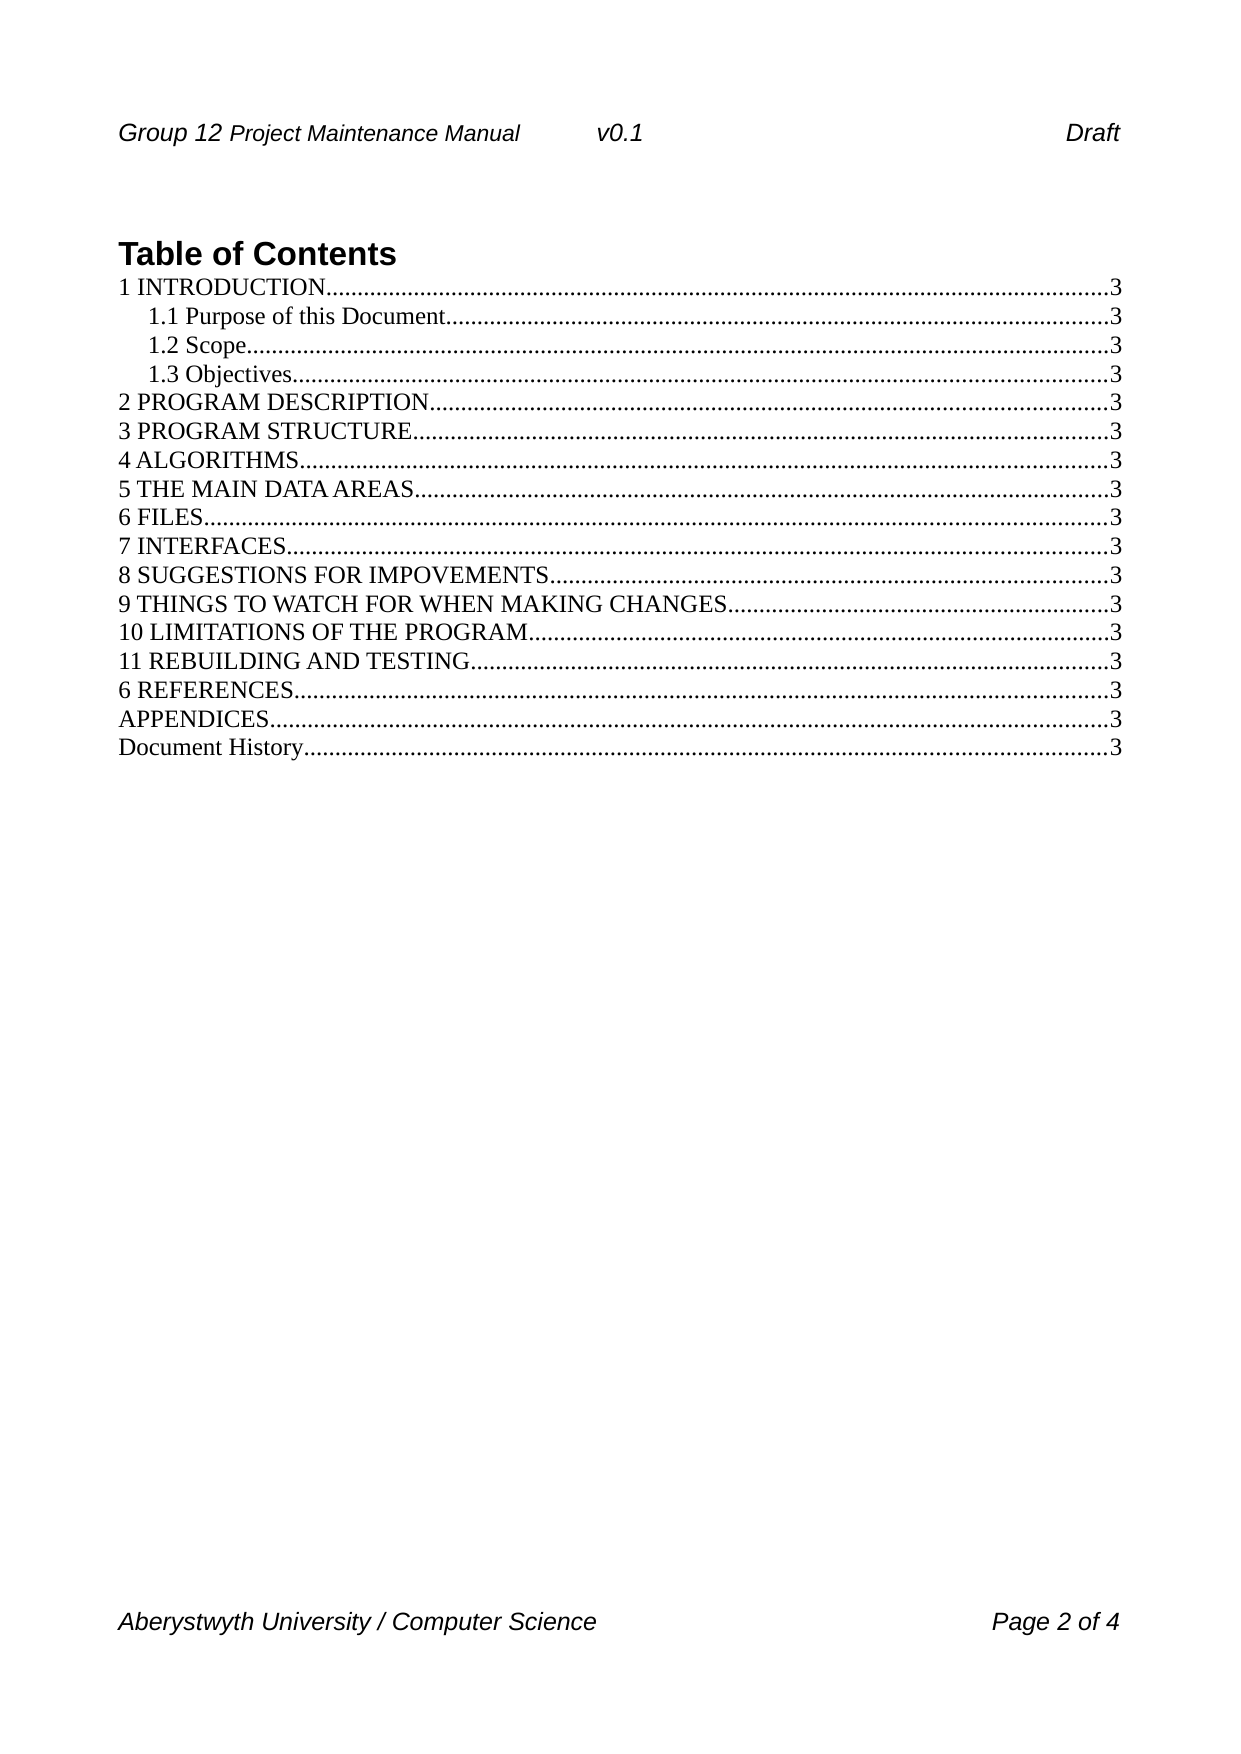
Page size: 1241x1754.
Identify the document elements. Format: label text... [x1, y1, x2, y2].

text 11 REBUILDING AND TESTING 3 [118, 646, 1122, 675]
text 1 INTRODUCTION 3 [118, 272, 1122, 301]
text 1.3 Objectives 3 [148, 359, 1122, 387]
text Document History 3 [118, 732, 1122, 761]
text 7 INTERFACES 3 [118, 531, 1122, 560]
text 3 PROGRAM STRUCTURE 3 [118, 416, 1122, 445]
text 5 THE MAIN DATA AREAS 3 [118, 474, 1122, 502]
text 6 FILES 3 [118, 502, 1122, 531]
text 6 REFERENCES 3 [118, 675, 1122, 704]
text 4 ALGORITHMS 3 [118, 445, 1122, 474]
text 1.2 Scope 3 [148, 330, 1122, 359]
subtitle Table of Contents [118, 234, 1122, 272]
text 2 PROGRAM DESCRIPTION 3 [118, 387, 1122, 416]
text APPENDICES 3 [118, 704, 1122, 732]
text 8 SUGGESTIONS FOR IMPOVEMENTS 3 [118, 560, 1122, 589]
text 9 THINGS TO WATCH FOR WHEN MAKING CHANGES 3 [118, 589, 1122, 617]
text 1.1 Purpose of this Document 3 [148, 301, 1122, 330]
text 10 LIMITATIONS OF THE PROGRAM 3 [118, 617, 1122, 646]
